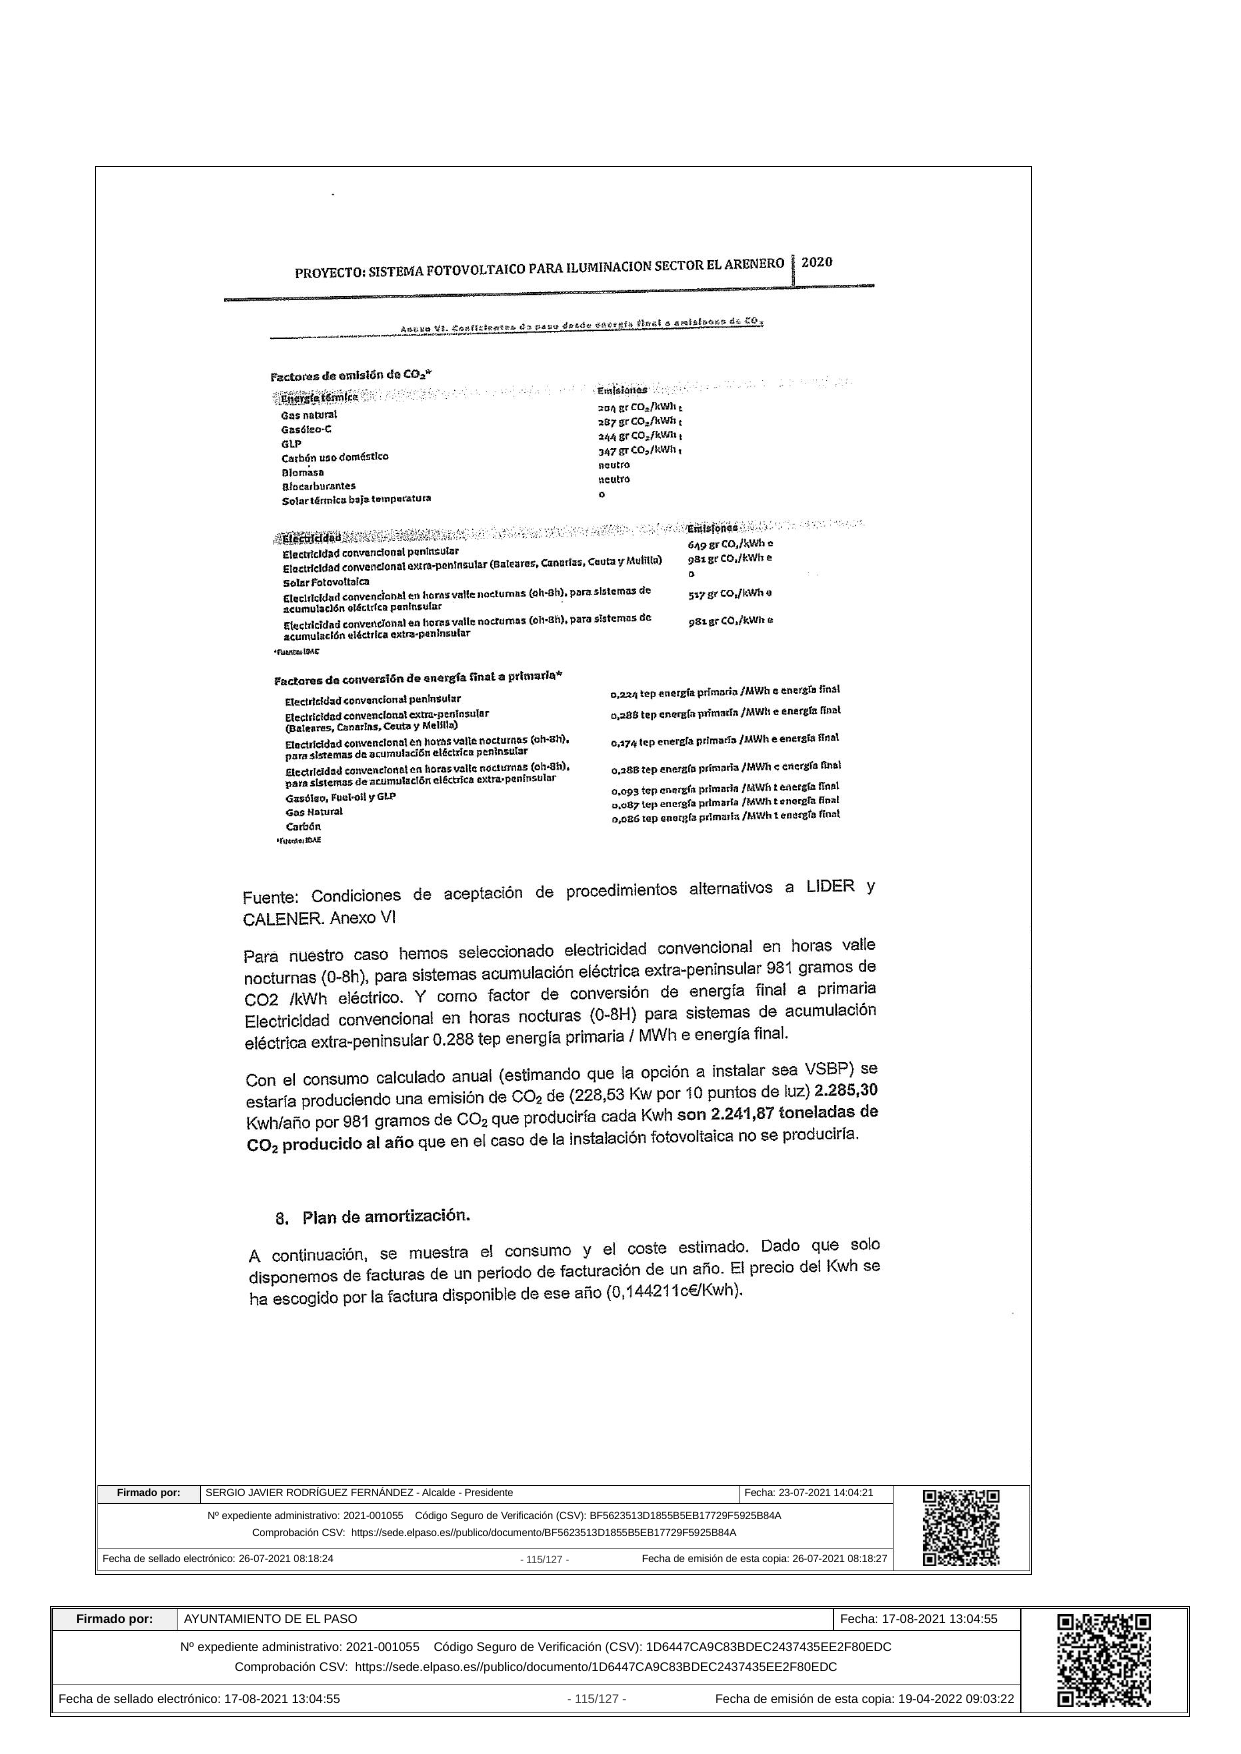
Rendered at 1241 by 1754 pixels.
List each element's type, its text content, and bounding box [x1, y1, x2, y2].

text Firmado por: [117, 1488, 196, 1499]
text Comprobación CSV: https://sede.elpaso.es//publico/documento/1D6447CA9C83BDEC2437435EE2F80EDC [234, 1661, 918, 1674]
text - 115/127 - [567, 1693, 646, 1707]
text SERGIO JAVIER RODRÍGUEZ FERNÁNDEZ - Alcalde - Presidente [205, 1488, 540, 1499]
text Nº expediente administrativo: 2021-001055 Código Seguro de Verificación (CSV): 1D6447CA9C83BDEC2437435EE2F80EDC [180, 1640, 918, 1654]
text Fecha de emisión de esta copia: 26-07-2021 08:18:27 [642, 1553, 912, 1565]
text AYUNTAMIENTO DE EL PASO [184, 1612, 386, 1626]
text Nº expediente administrativo: 2021-001055 Código Seguro de Verificación (CSV): BF5623513D1855B5EB17729F5925B84A [207, 1510, 807, 1522]
text Comprobación CSV: https://sede.elpaso.es//publico/documento/BF5623513D1855B5EB17729F5925B84A [252, 1527, 807, 1539]
text Fecha de emisión de esta copia: 19-04-2022 09:03:22 [715, 1692, 1039, 1706]
picture [96, 167, 1031, 1574]
picture [51, 1607, 1189, 1716]
text Fecha: 17-08-2021 13:04:55 [840, 1612, 1021, 1626]
text Fecha: 23-07-2021 14:04:21 [744, 1488, 893, 1499]
text Fecha de sellado electrónico: 26-07-2021 08:18:24 [102, 1553, 359, 1565]
text Fecha de sellado electrónico: 17-08-2021 13:04:55 [58, 1692, 365, 1706]
text - 115/127 - [520, 1554, 585, 1565]
text Firmado por: [76, 1612, 172, 1626]
